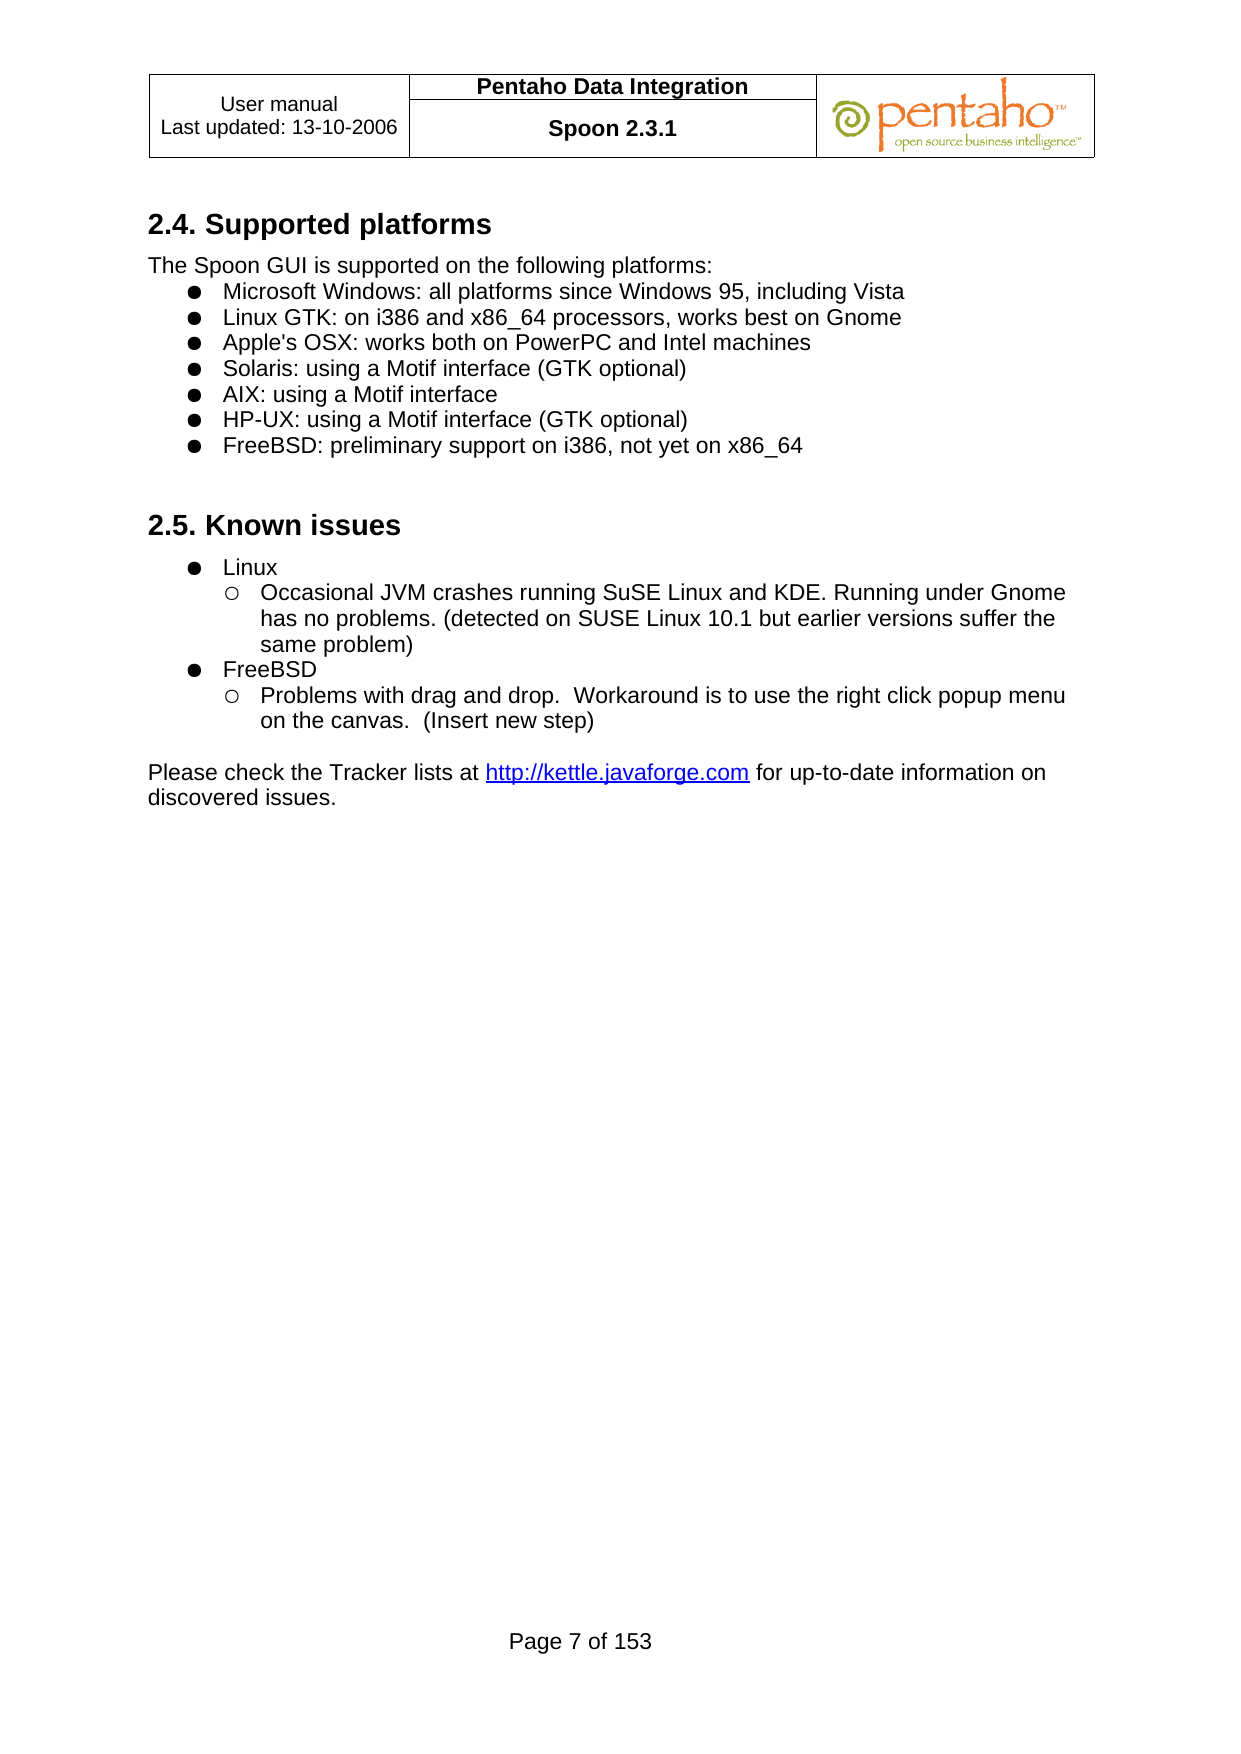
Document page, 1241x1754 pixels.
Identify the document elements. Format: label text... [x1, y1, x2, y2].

subtitle Known issues [148, 509, 1092, 542]
list FreeBSD: preliminary support on i386, not yet on x86_64 [185, 433, 1092, 458]
list Linux [185, 554, 1092, 580]
list Problems with drag and drop. Workaround is to use the right click popup menu on the canvas. (Insert new step) [223, 682, 1092, 734]
list FreeBSD [185, 657, 1092, 682]
list Linux GTK: on i386 and x86_64 processors, works best on Gnome [185, 304, 1092, 330]
subtitle Supported platforms [148, 208, 1092, 240]
list HP-UX: using a Motif interface (GTK optional) [185, 407, 1092, 433]
text Please check the Tracker lists at http://kettle.javaforge.com for up-to-date information on discovered issues. [148, 759, 1092, 810]
list AIX: using a Motif interface [185, 381, 1092, 407]
list Apple's OSX: works both on PowerPC and Intel machines [185, 330, 1092, 356]
list Occasional JVM crashes running SuSE Linux and KDE. Running under Gnome has no problems. (detected on SUSE Linux 10.1 but earlier versions suffer the same problem) [223, 580, 1092, 657]
text The Spoon GUI is supported on the following platforms: [148, 253, 1092, 278]
list Solaris: using a Motif interface (GTK optional) [185, 356, 1092, 381]
list Microsoft Windows: all platforms since Windows 95, including Vista [185, 278, 1092, 304]
